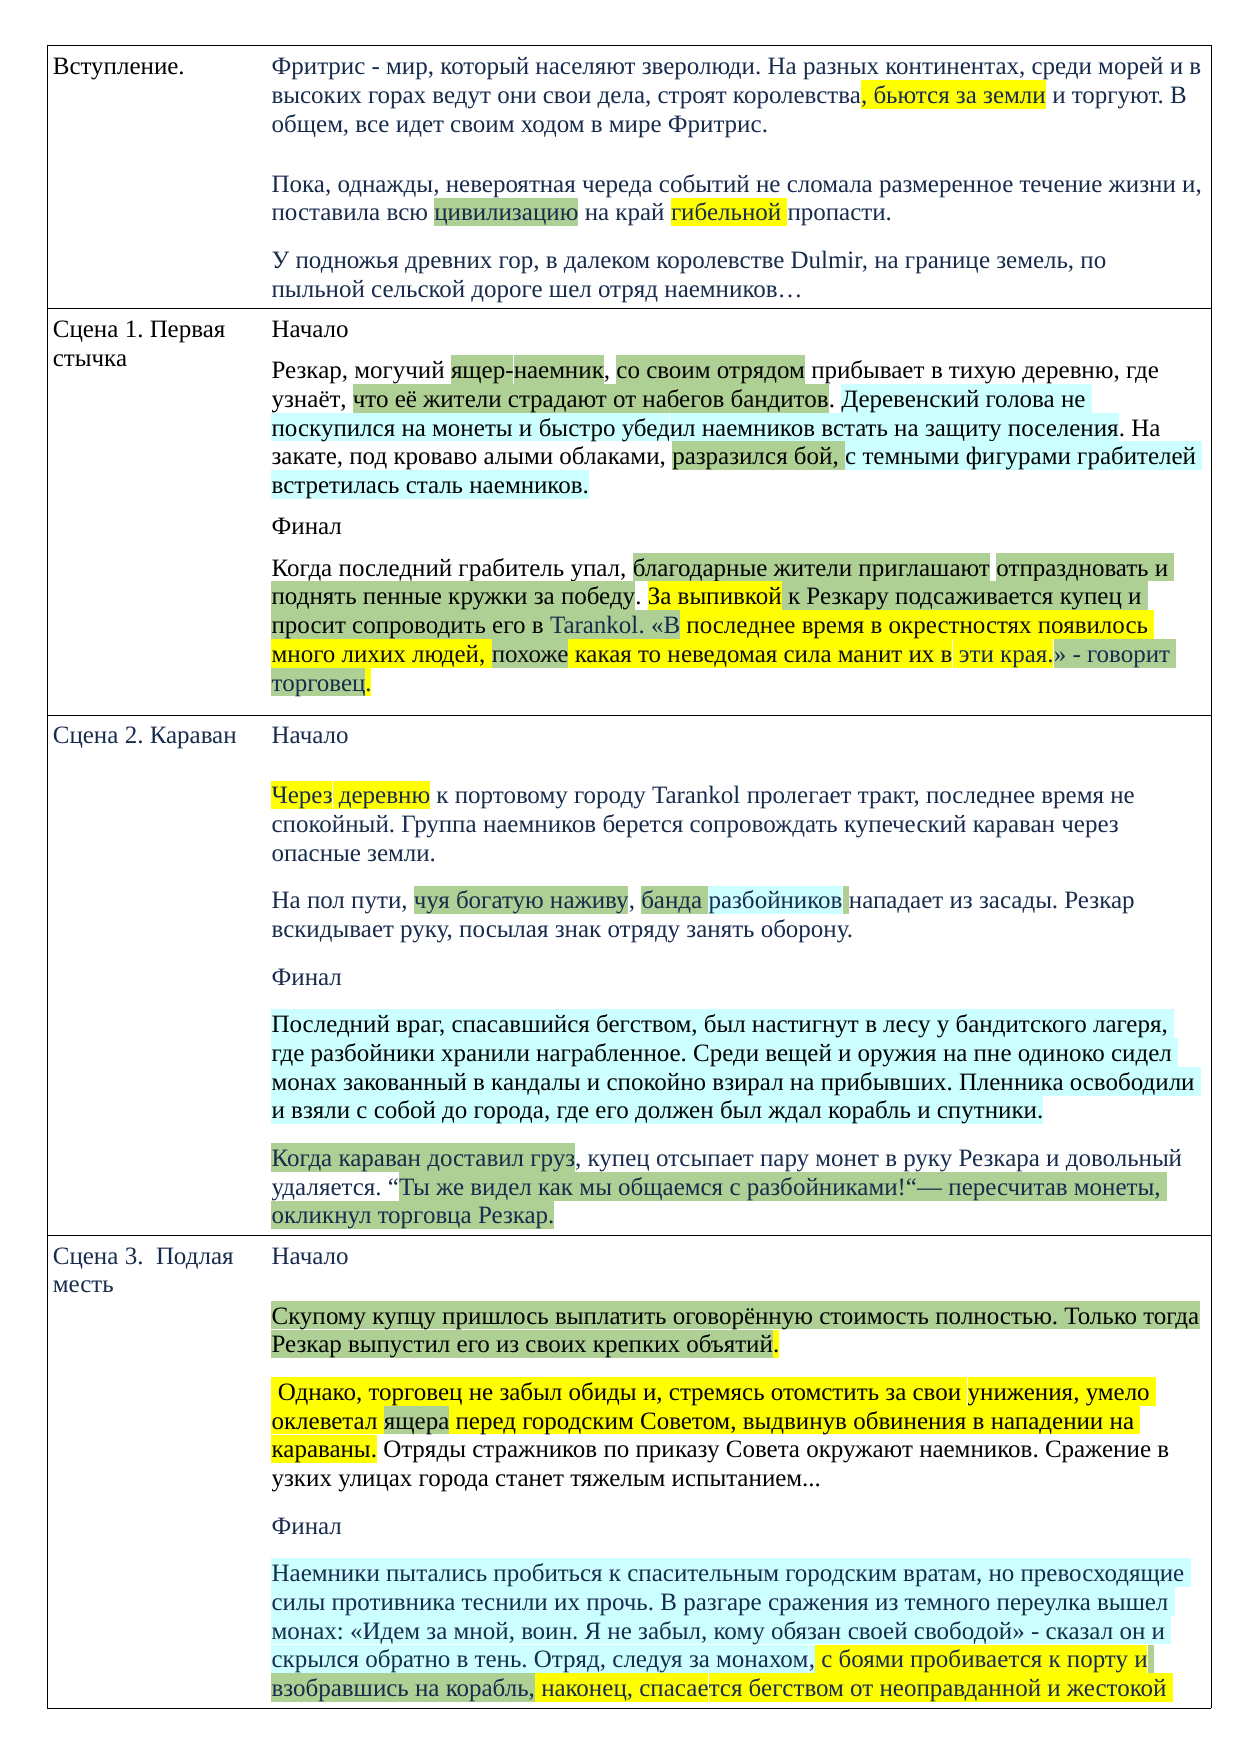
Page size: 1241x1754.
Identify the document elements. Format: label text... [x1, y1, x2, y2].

table_cell Начало Резкар, могучий ящер-наемник, со своим отрядом прибывает в тихую деревню, где узнаёт, что её жители страдают от набегов бандитов. Деревенский голова не поскупился на монеты и быстро убедил наемников встать на защиту поселения. На закате, под кроваво алыми облаками, разразился бой, с темными фигурами грабителей встретилась сталь наемников. Финал Когда последний грабитель упал, благодарные жители приглашают отпраздновать и поднять пенные кружки за победу. За выпивкой к Резкару подсаживается купец и просит сопроводить его в Tarankol. «В последнее время в окрестностях появилось много лихих людей, похоже какая то неведомая сила манит их в эти края.» - говорит торговец. [266, 309, 1211, 715]
table_header Вступление. [48, 46, 266, 308]
table_cell Начало Скупому купцу пришлось выплатить оговорённую стоимость полностью. Только тогда Резкар выпустил его из своих крепких объятий. Однако, торговец не забыл обиды и, стремясь отомстить за свои унижения, умело оклеветал ящера перед городским Советом, выдвинув обвинения в нападении на караваны. Отряды стражников по приказу Совета окружают наемников. Сражение в узких улицах города станет тяжелым испытанием... Финал Наемники пытались пробиться к спасительным городским вратам, но превосходящие силы противника теснили их прочь. В разгаре сражения из темного переулка вышел монах: «Идем за мной, воин. Я не забыл, кому обязан своей свободой» - сказал он и скрылся обратно в тень. Отряд, следуя за монахом, с боями пробивается к порту и взобравшись на корабль, наконец, спасается бегством от неоправданной и жестокой [266, 1236, 1211, 1708]
table_cell Сцена 3. Подлая месть [48, 1236, 266, 1708]
table_header Фритрис - мир, который населяют зверолюди. На разных континентах, среди морей и в высоких горах ведут они свои дела, строят королевства, бьются за земли и торгуют. В общем, все идет своим ходом в мире Фритрис. Пока, однажды, невероятная череда событий не сломала размеренное течение жизни и, поставила всю цивилизацию на край гибельной пропасти. У подножья древних гор, в далеком королевстве Dulmir, на границе земель, по пыльной сельской дороге шел отряд наемников… [266, 46, 1211, 308]
table_cell Начало Через деревню к портовому городу Tarankol пролегает тракт, последнее время не спокойный. Группа наемников берется сопровождать купеческий караван через опасные земли. На пол пути, чуя богатую наживу, банда разбойников нападает из засады. Резкар вскидывает руку, посылая знак отряду занять оборону. Финал Последний враг, спасавшийся бегством, был настигнут в лесу у бандитского лагеря, где разбойники хранили награбленное. Среди вещей и оружия на пне одиноко сидел монах закованный в кандалы и спокойно взирал на прибывших. Пленника освободили и взяли с собой до города, где его должен был ждал корабль и спутники. Когда караван доставил груз, купец отсыпает пару монет в руку Резкара и довольный удаляется. “Ты же видел как мы общаемся с разбойниками!“— пересчитав монеты, окликнул торговца Резкар. [266, 716, 1211, 1235]
table_cell Сцена 1. Первая стычка [48, 309, 266, 715]
table_cell Сцена 2. Караван [48, 716, 266, 1235]
